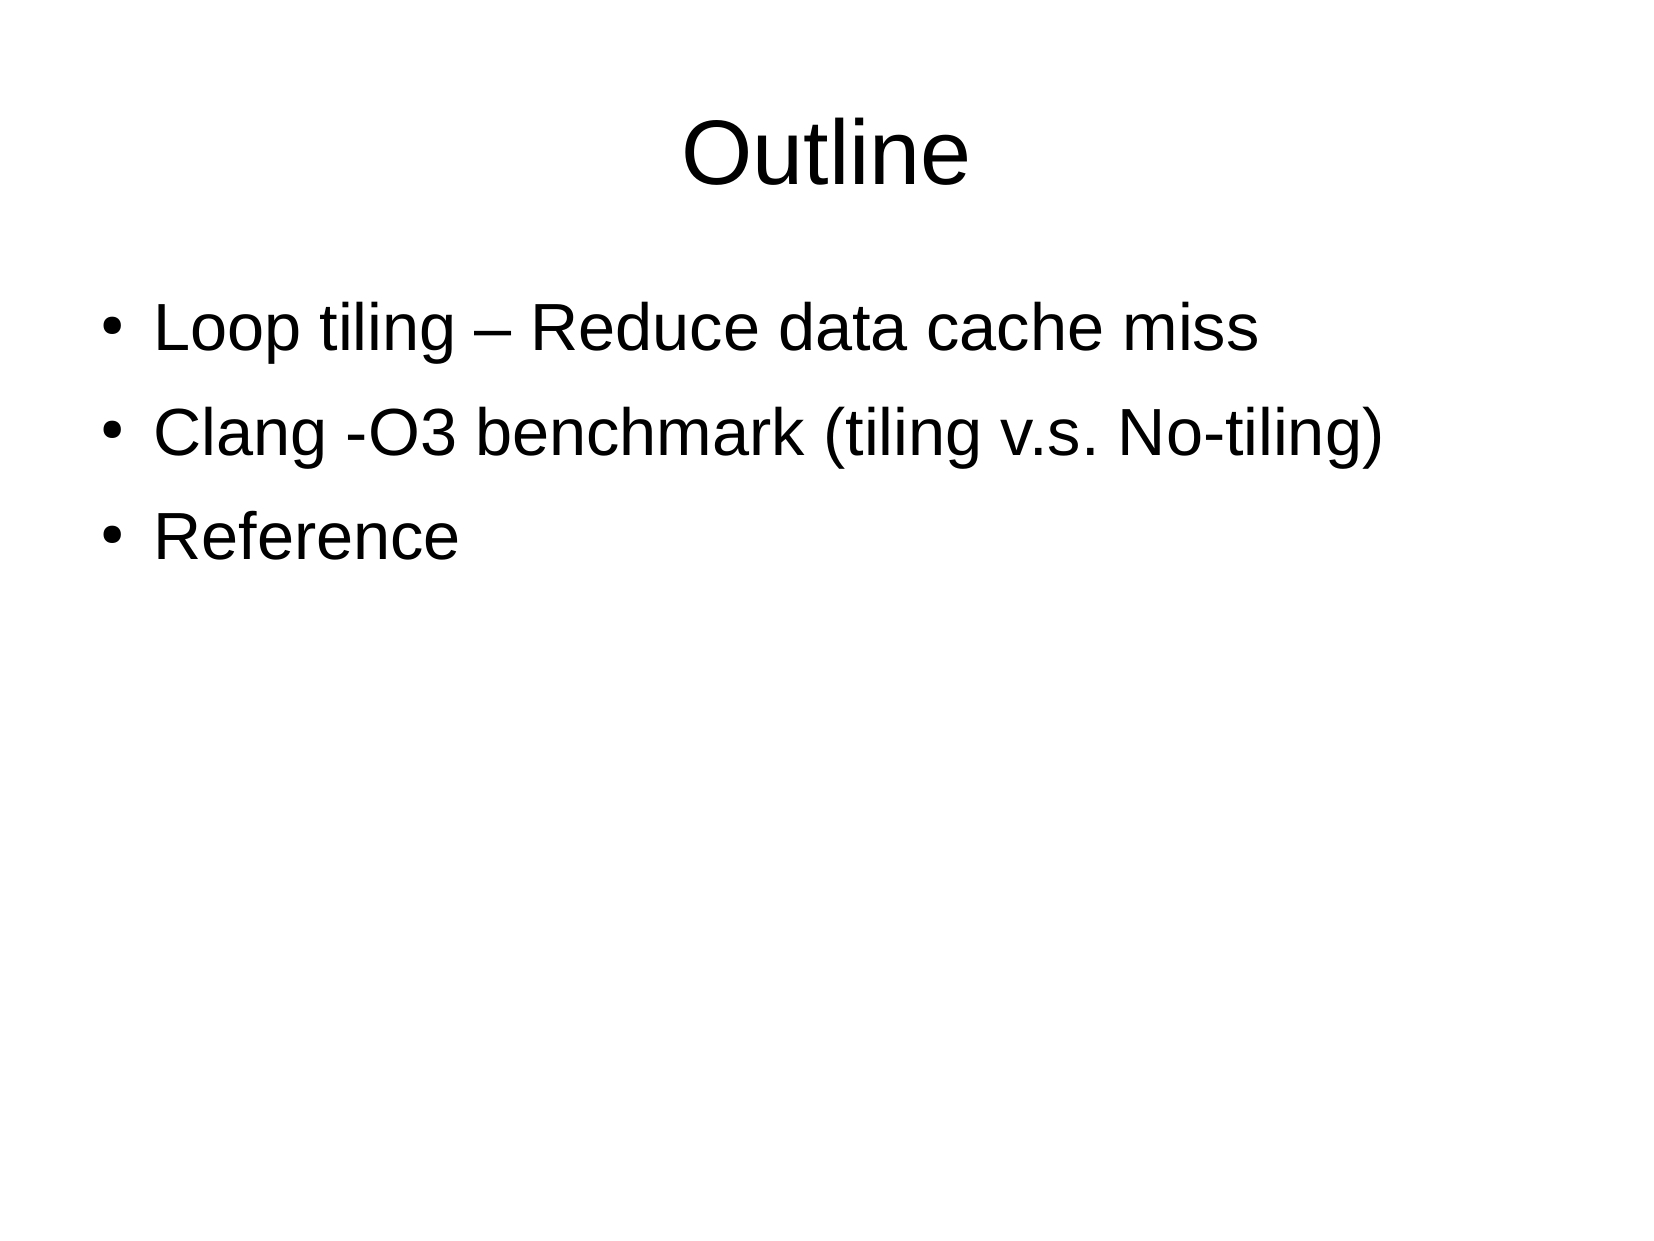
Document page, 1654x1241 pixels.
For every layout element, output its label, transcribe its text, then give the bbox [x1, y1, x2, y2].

list Loop tiling – Reduce data cache miss Clang -O3 benchmark (tiling v.s. No-tiling) Reference [82, 290, 1538, 1010]
title Outline [82, 49, 1571, 257]
